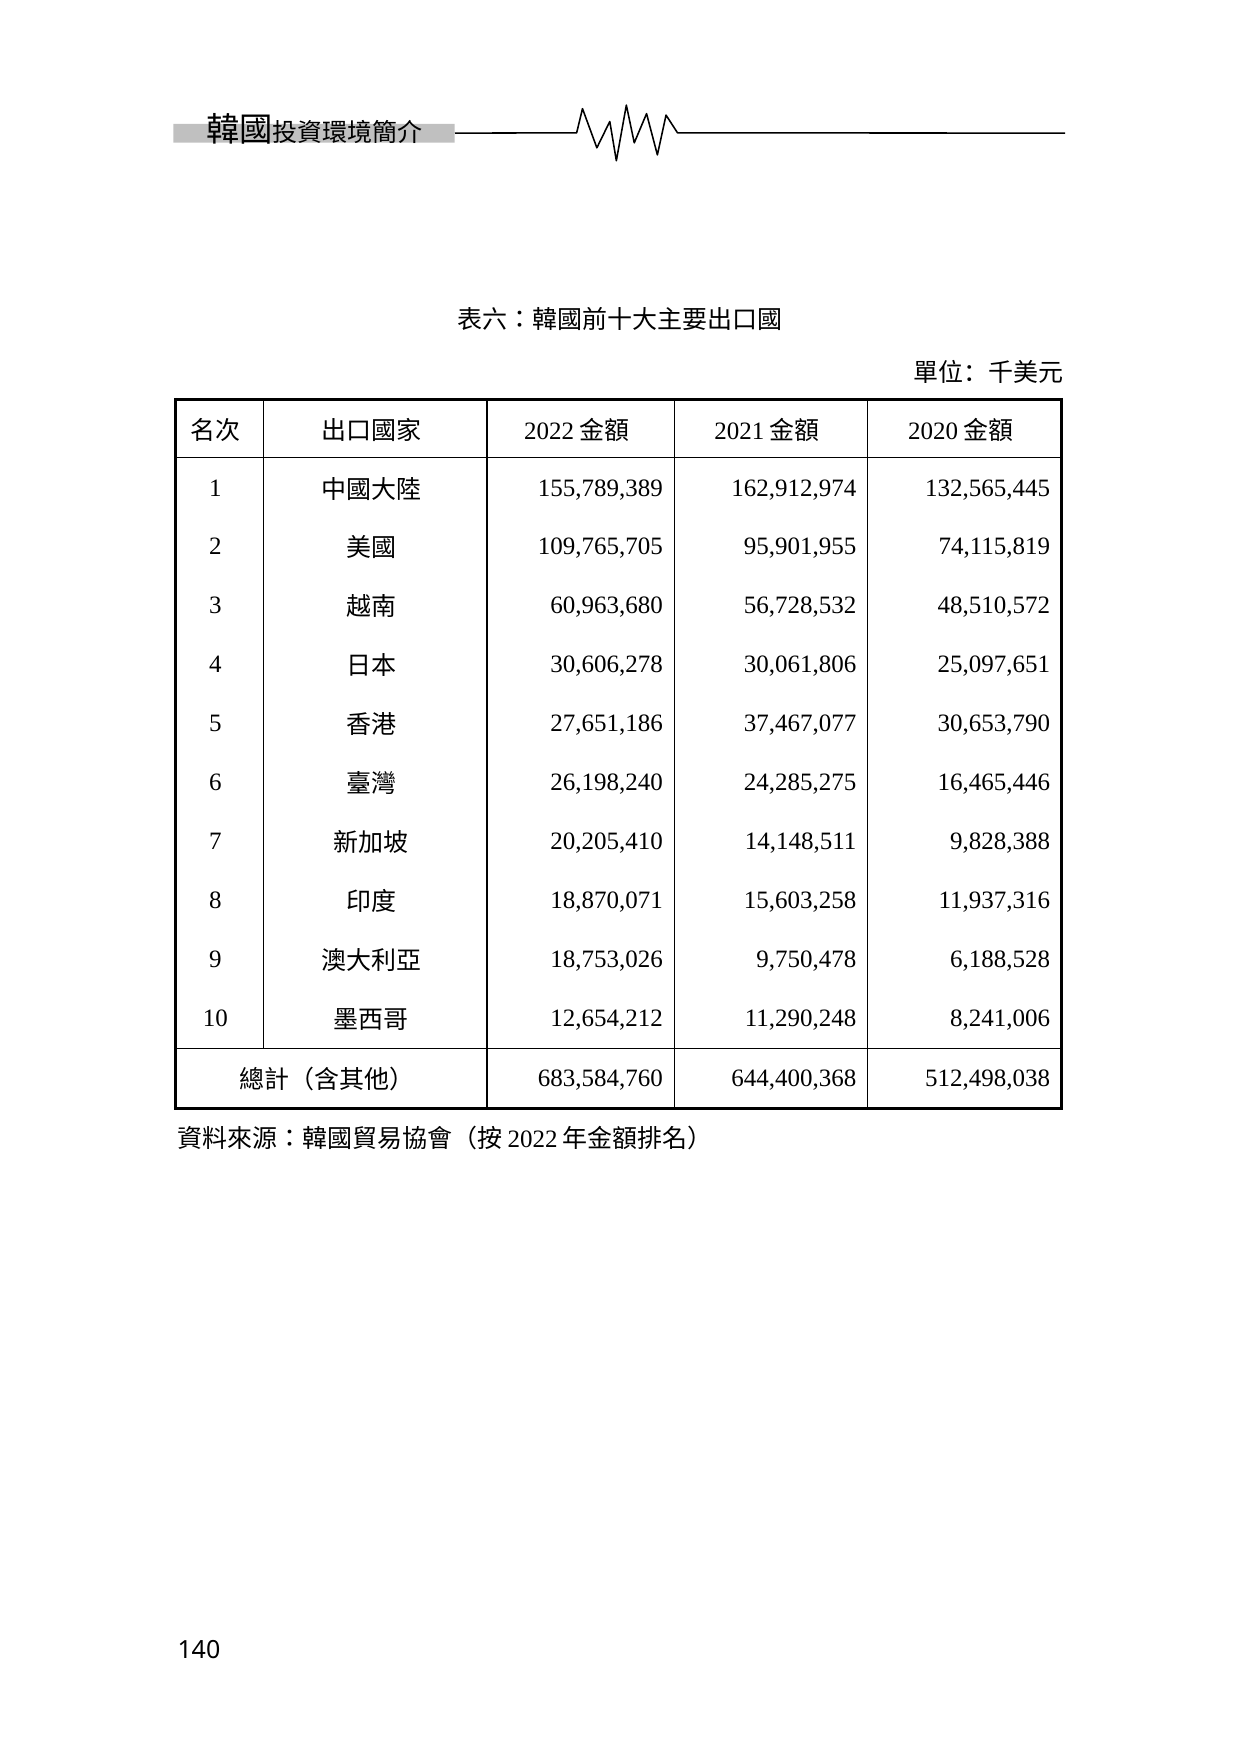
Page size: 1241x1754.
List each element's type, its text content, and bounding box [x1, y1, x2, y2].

table_cell 15,603,258 [675, 870, 867, 929]
table_cell 新加坡 [264, 811, 486, 870]
table_cell 162,912,974 [675, 458, 867, 516]
table_cell 30,653,790 [868, 693, 1060, 752]
table_cell 9,828,388 [868, 811, 1060, 870]
table_cell 14,148,511 [675, 811, 867, 870]
table_cell 512,498,038 [868, 1049, 1060, 1107]
table_cell 1 [177, 458, 263, 516]
table_cell 2 [177, 516, 263, 575]
table_cell 7 [177, 811, 263, 870]
table_cell 155,789,389 [488, 458, 674, 516]
table_cell 8 [177, 870, 263, 929]
table_cell 25,097,651 [868, 634, 1060, 693]
table_cell 26,198,240 [488, 752, 674, 811]
table_cell 澳大利亞 [264, 929, 486, 988]
table_cell 24,285,275 [675, 752, 867, 811]
table_cell 6 [177, 752, 263, 811]
table_cell 30,061,806 [675, 634, 867, 693]
table_cell 香港 [264, 693, 486, 752]
table_cell 95,901,955 [675, 516, 867, 575]
table_cell 日本 [264, 634, 486, 693]
table_header 2022金額 [488, 401, 674, 457]
table_cell 60,963,680 [488, 575, 674, 634]
table_cell 總計（含其他） [177, 1049, 486, 1107]
table_cell 墨西哥 [264, 989, 486, 1047]
table_cell 37,467,077 [675, 693, 867, 752]
table_cell 56,728,532 [675, 575, 867, 634]
table_cell 27,651,186 [488, 693, 674, 752]
table_cell 132,565,445 [868, 458, 1060, 516]
table_cell 18,753,026 [488, 929, 674, 988]
table_cell 48,510,572 [868, 575, 1060, 634]
table_cell 683,584,760 [488, 1049, 674, 1107]
table_cell 5 [177, 693, 263, 752]
table_cell 11,937,316 [868, 870, 1060, 929]
table_header 出口國家 [264, 401, 486, 457]
table_cell 中國大陸 [264, 458, 486, 516]
text 表六：韓國前十大主要出口國 [177, 291, 1063, 344]
table_cell 11,290,248 [675, 989, 867, 1047]
table_cell 越南 [264, 575, 486, 634]
table_cell 12,654,212 [488, 989, 674, 1047]
table_header 2021金額 [675, 401, 867, 457]
table_cell 9 [177, 929, 263, 988]
table_cell 6,188,528 [868, 929, 1060, 988]
text 資料來源：韓國貿易協會（按2022年金額排名） [177, 1110, 1063, 1163]
table_cell 20,205,410 [488, 811, 674, 870]
table_cell 109,765,705 [488, 516, 674, 575]
table_cell 美國 [264, 516, 486, 575]
table_cell 644,400,368 [675, 1049, 867, 1107]
table_cell 74,115,819 [868, 516, 1060, 575]
table_cell 印度 [264, 870, 486, 929]
text 單位：千美元 [233, 344, 1063, 398]
table_cell 8,241,006 [868, 989, 1060, 1047]
table_cell 臺灣 [264, 752, 486, 811]
table_header 名次 [177, 401, 263, 457]
table_header 2020金額 [868, 401, 1060, 457]
table_cell 18,870,071 [488, 870, 674, 929]
table_cell 10 [177, 989, 263, 1047]
table_cell 4 [177, 634, 263, 693]
table_cell 9,750,478 [675, 929, 867, 988]
table_cell 30,606,278 [488, 634, 674, 693]
table_cell 3 [177, 575, 263, 634]
table_cell 16,465,446 [868, 752, 1060, 811]
